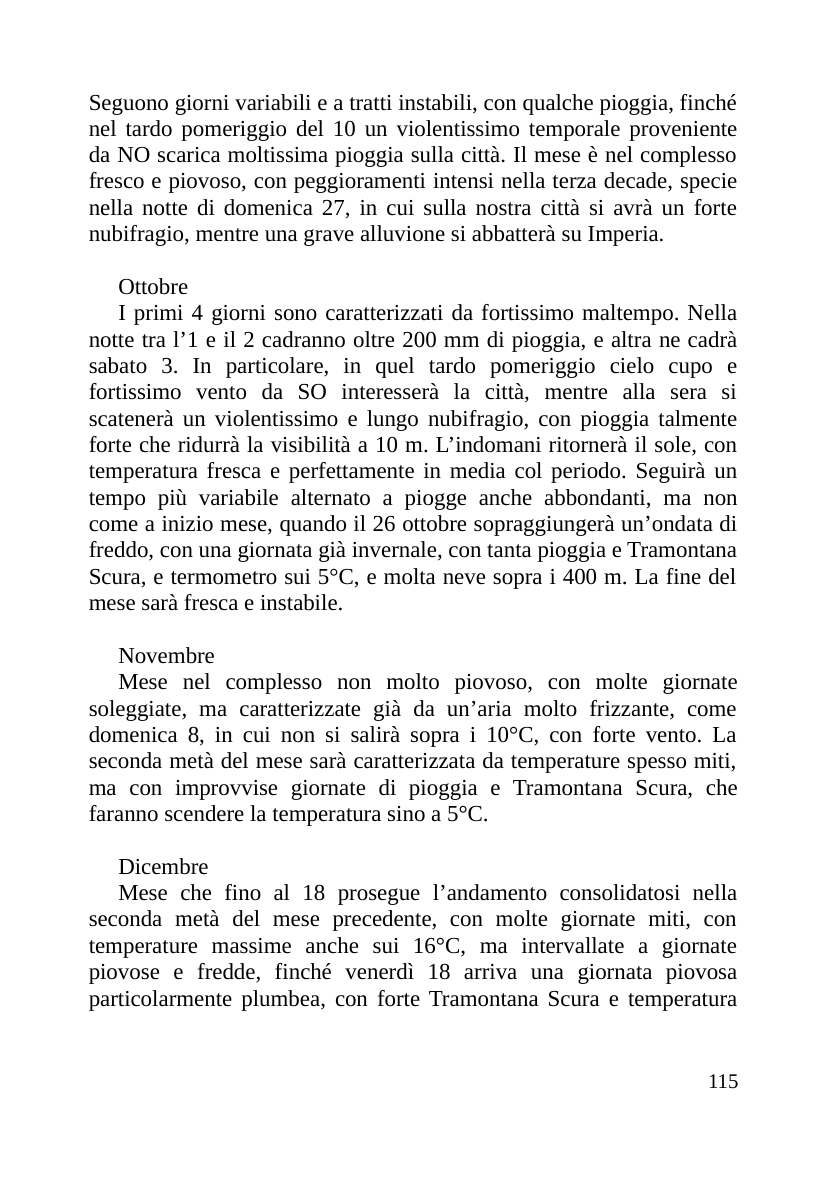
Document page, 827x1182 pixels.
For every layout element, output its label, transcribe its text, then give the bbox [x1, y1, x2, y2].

text Mese nel complesso non molto piovoso, con molte giornate soleggiate, ma caratterizzate già da un’aria molto frizzante, come domenica 8, in cui non si salirà sopra i 10°C, con forte vento. La seconda metà del mese sarà caratterizzata da temperature spesso miti, ma con improvvise giornate di pioggia e Tramontana Scura, che faranno scendere la temperatura sino a 5°C. [88, 668, 738, 826]
text Mese che fino al 18 prosegue l’andamento consolidatosi nella seconda metà del mese precedente, con molte giornate miti, con temperature massime anche sui 16°C, ma intervallate a giornate piovose e fredde, finché venerdì 18 arriva una giornata piovosa particolarmente plumbea, con forte Tramontana Scura e temperatura [88, 879, 738, 1011]
text Ottobre [88, 273, 738, 299]
text Dicembre [88, 853, 738, 879]
text I primi 4 giorni sono caratterizzati da fortissimo maltempo. Nella notte tra l’1 e il 2 cadranno oltre 200 mm di pioggia, e altra ne cadrà sabato 3. In particolare, in quel tardo pomeriggio cielo cupo e fortissimo vento da SO interesserà la città, mentre alla sera si scatenerà un violentissimo e lungo nubifragio, con pioggia talmente forte che ridurrà la visibilità a 10 m. L’indomani ritornerà il sole, con temperatura fresca e perfettamente in media col periodo. Seguirà un tempo più variabile alternato a piogge anche abbondanti, ma non come a inizio mese, quando il 26 ottobre sopraggiungerà un’ondata di freddo, con una giornata già invernale, con tanta pioggia e Tramontana Scura, e termometro sui 5°C, e molta neve sopra i 400 m. La fine del mese sarà fresca e instabile. [88, 299, 738, 616]
text Seguono giorni variabili e a tratti instabili, con qualche pioggia, finché nel tardo pomeriggio del 10 un violentissimo temporale proveniente da NO scarica moltissima pioggia sulla città. Il mese è nel complesso fresco e piovoso, con peggioramenti intensi nella terza decade, specie nella notte di domenica 27, in cui sulla nostra città si avrà un forte nubifragio, mentre una grave alluvione si abbatterà su Imperia. [88, 88, 738, 247]
text Novembre [88, 642, 738, 668]
